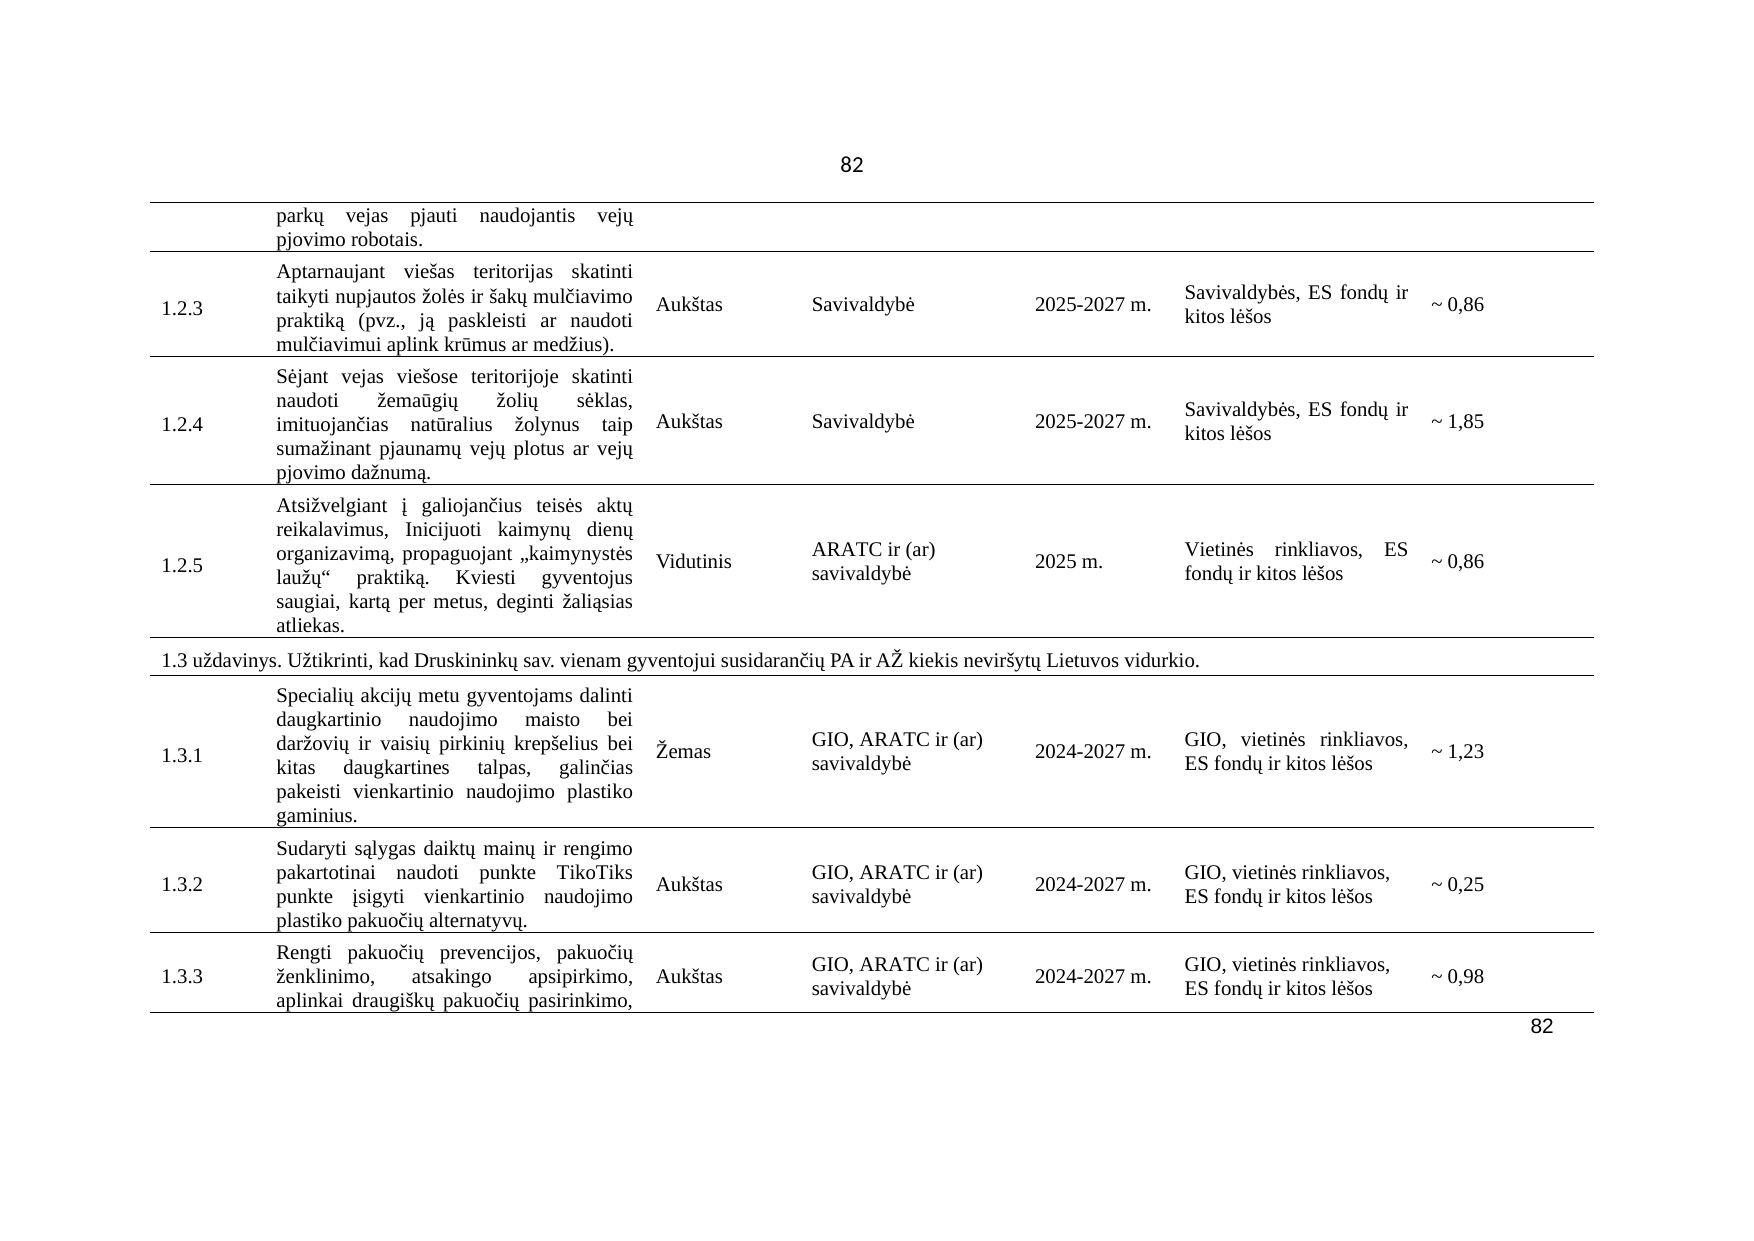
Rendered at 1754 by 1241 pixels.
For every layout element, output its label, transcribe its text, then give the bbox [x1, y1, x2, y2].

table_cell GIO, ARATC ir (ar) savivaldybė [800, 933, 1023, 1012]
table_cell 2024-2027 m. [1024, 828, 1173, 932]
table_cell 1.3.3 [150, 933, 265, 1012]
table_cell Aukštas [644, 828, 800, 932]
table_cell [1024, 203, 1173, 251]
table_cell ~ 1,85 [1420, 357, 1594, 484]
table_cell ~ 0,25 [1420, 828, 1594, 932]
table_cell Žemas [644, 676, 800, 827]
table_cell Aukštas [644, 252, 800, 356]
table_cell GIO, vietinės rinkliavos, ES fondų ir kitos lėšos [1173, 933, 1420, 1012]
table_cell 1.2.5 [150, 485, 265, 637]
table_cell Savivaldybės, ES fondų ir kitos lėšos [1173, 252, 1420, 356]
table_cell Vidutinis [644, 485, 800, 637]
table_cell ~ 0,86 [1420, 252, 1594, 356]
table_cell 2025-2027 m. [1024, 252, 1173, 356]
table_cell Atsižvelgiant į galiojančius teisės aktų reikalavimus, Inicijuoti kaimynų dienų organizavimą, propaguojant „kaimynystės laužų“ praktiką. Kviesti gyventojus saugiai, kartą per metus, deginti žaliąsias atliekas. [265, 485, 644, 637]
table_cell GIO, ARATC ir (ar) savivaldybė [800, 828, 1023, 932]
table_cell 1.2.3 [150, 252, 265, 356]
table_cell Aukštas [644, 933, 800, 1012]
table_cell 2025 m. [1024, 485, 1173, 637]
table_cell GIO, vietinės rinkliavos, ES fondų ir kitos lėšos [1173, 828, 1420, 932]
table_cell 1.3 uždavinys. Užtikrinti, kad Druskininkų sav. vienam gyventojui susidarančių PA ir AŽ kiekis neviršytų Lietuvos vidurkio. [150, 638, 1594, 674]
table_cell Specialių akcijų metu gyventojams dalinti daugkartinio naudojimo maisto bei daržovių ir vaisių pirkinių krepšelius bei kitas daugkartines talpas, galinčias pakeisti vienkartinio naudojimo plastiko gaminius. [265, 676, 644, 827]
table_cell Vietinės rinkliavos, ES fondų ir kitos lėšos [1173, 485, 1420, 637]
table_cell Aukštas [644, 357, 800, 484]
table_cell [1173, 203, 1420, 251]
table_cell 1.3.2 [150, 828, 265, 932]
table_cell GIO, vietinės rinkliavos, ES fondų ir kitos lėšos [1173, 676, 1420, 827]
table_cell Aptarnaujant viešas teritorijas skatinti taikyti nupjautos žolės ir šakų mulčiavimo praktiką (pvz., ją paskleisti ar naudoti mulčiavimui aplink krūmus ar medžius). [265, 252, 644, 356]
table_cell 2024-2027 m. [1024, 676, 1173, 827]
table_cell Savivaldybė [800, 357, 1023, 484]
table_cell ~ 1,23 [1420, 676, 1594, 827]
table_cell Sėjant vejas viešose teritorijoje skatinti naudoti žemaūgių žolių sėklas, imituojančias natūralius žolynus taip sumažinant pjaunamų vejų plotus ar vejų pjovimo dažnumą. [265, 357, 644, 484]
table_cell ~ 0,98 [1420, 933, 1594, 1012]
table_cell GIO, ARATC ir (ar) savivaldybė [800, 676, 1023, 827]
table_cell [1420, 203, 1594, 251]
table_cell parkų vejas pjauti naudojantis vejų pjovimo robotais. [265, 203, 644, 251]
table_cell 1.3.1 [150, 676, 265, 827]
table_cell 2024-2027 m. [1024, 933, 1173, 1012]
table_cell [644, 203, 800, 251]
table_cell 2025-2027 m. [1024, 357, 1173, 484]
table_cell Sudaryti sąlygas daiktų mainų ir rengimo pakartotinai naudoti punkte TikoTiks punkte įsigyti vienkartinio naudojimo plastiko pakuočių alternatyvų. [265, 828, 644, 932]
table_cell ARATC ir (ar) savivaldybė [800, 485, 1023, 637]
table_cell Savivaldybė [800, 252, 1023, 356]
table_cell 1.2.4 [150, 357, 265, 484]
table_cell [150, 203, 265, 251]
table_cell [800, 203, 1023, 251]
table_cell ~ 0,86 [1420, 485, 1594, 637]
table_cell Rengti pakuočių prevencijos, pakuočių ženklinimo, atsakingo apsipirkimo, aplinkai draugiškų pakuočių pasirinkimo, [265, 933, 644, 1012]
table_cell Savivaldybės, ES fondų ir kitos lėšos [1173, 357, 1420, 484]
